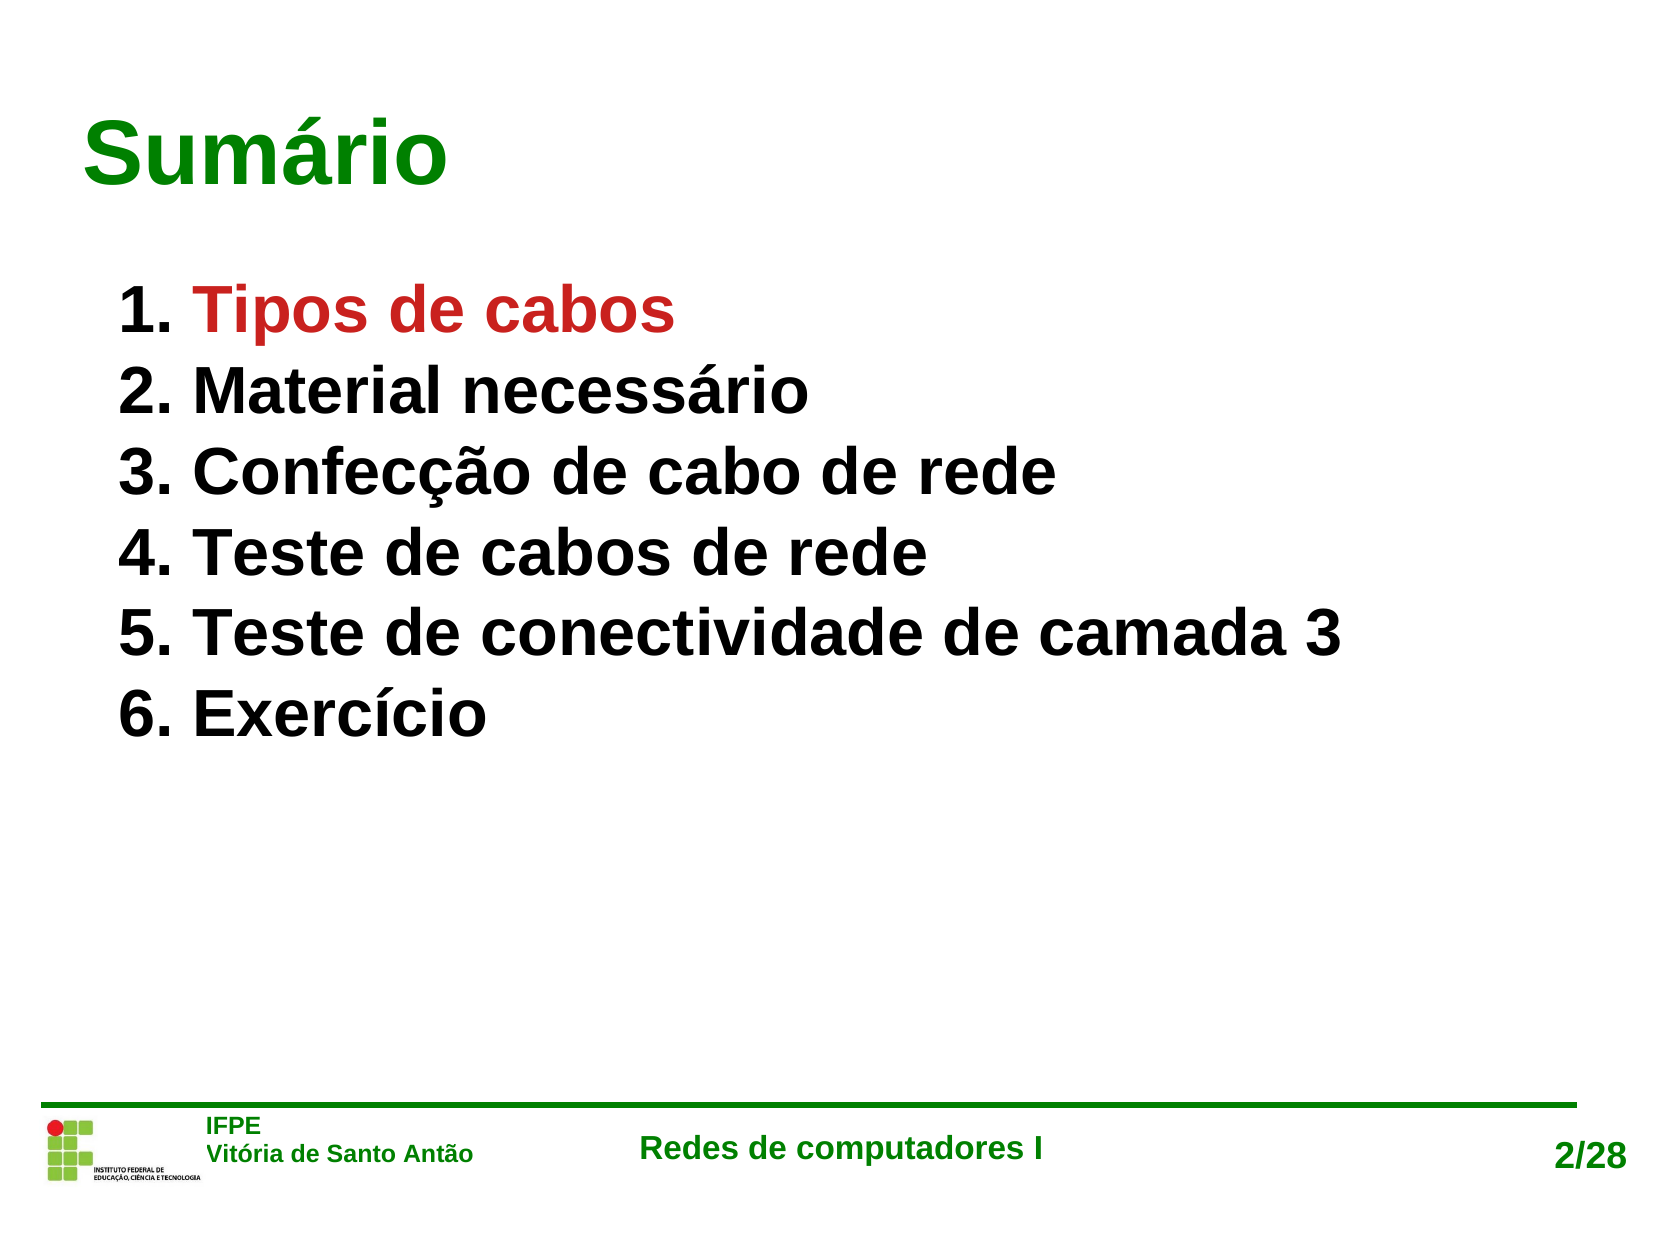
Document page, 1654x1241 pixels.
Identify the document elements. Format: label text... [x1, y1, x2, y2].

list Tipos de cabos Material necessário Confecção de cabo de rede Teste de cabos de rede Teste de conectividade de camada 3 Exercício [82, 272, 1571, 1091]
picture [39, 1111, 207, 1191]
title Sumário [82, 49, 1571, 257]
